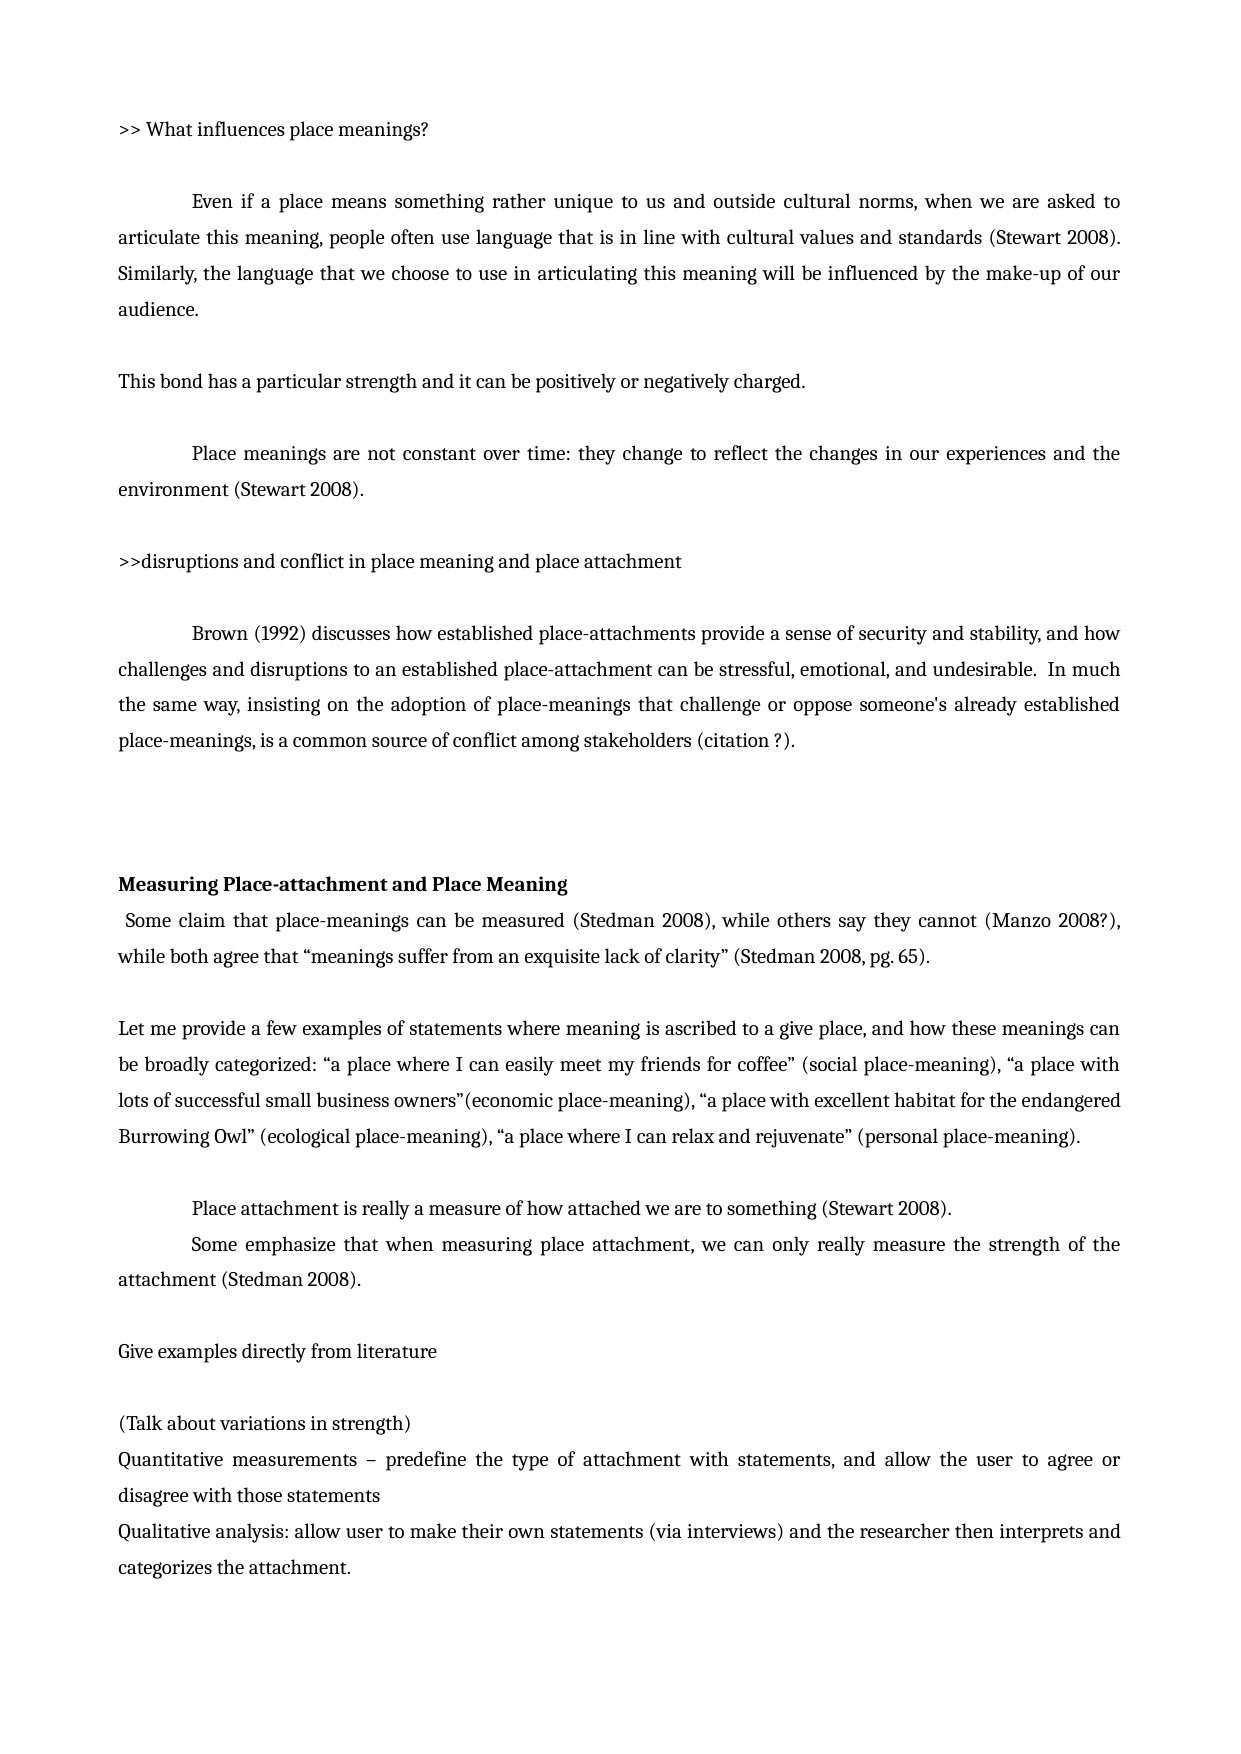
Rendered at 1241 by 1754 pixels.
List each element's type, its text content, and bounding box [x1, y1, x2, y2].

text Some claim that place-meanings can be measured (Stedman 2008), while others say they cannot (Manzo 2008?), while both agree that “meanings suffer from an exquisite lack of clarity” (Stedman 2008, pg. 65). [118, 909, 1122, 969]
text Let me provide a few examples of statements where meaning is ascribed to a give place, and how these meanings can be broadly categorized: “a place where I can easily meet my friends for coffee” (social place-meaning), “a place with lots of successful small business owners”(economic place-meaning), “a place with excellent habitat for the endangered Burrowing Owl” (ecological place-meaning), “a place where I can relax and rejuvenate” (personal place-meaning). [118, 1017, 1122, 1148]
text >> What influences place meanings? [118, 118, 1122, 142]
text (Talk about variations in strength) [118, 1412, 1122, 1436]
text Even if a place means something rather unique to us and outside cultural norms, when we are asked to articulate this meaning, people often use language that is in line with cultural values and standards (Stewart 2008). Similarly, the language that we choose to use in articulating this meaning will be influenced by the make-up of our audience. [118, 190, 1122, 322]
text Qualitative analysis: allow user to make their own statements (via interviews) and the researcher then interprets and categorizes the attachment. [118, 1520, 1122, 1579]
text Place meanings are not constant over time: they change to reflect the changes in our experiences and the environment (Stewart 2008). [118, 442, 1122, 501]
text Brown (1992) discusses how established place-attachments provide a sense of security and stability, and how challenges and disruptions to an established place-attachment can be stressful, emotional, and undesirable. In much the same way, insisting on the adoption of place-meanings that challenge or oppose someone's already established place-meanings, is a common source of conflict among stakeholders (citation ?). [118, 621, 1122, 753]
text >>disruptions and conflict in place meaning and place attachment [118, 549, 1122, 573]
text Measuring Place-attachment and Place Meaning [118, 873, 1122, 897]
text This bond has a particular strength and it can be positively or negatively charged. [118, 370, 1122, 394]
text Quantitative measurements – predefine the type of attachment with statements, and allow the user to agree or disagree with those statements [118, 1448, 1122, 1508]
text Place attachment is really a measure of how attached we are to something (Stewart 2008). [118, 1196, 1122, 1220]
text Give examples directly from literature [118, 1340, 1122, 1364]
text Some emphasize that when measuring place attachment, we can only really measure the strength of the attachment (Stedman 2008). [118, 1232, 1122, 1292]
